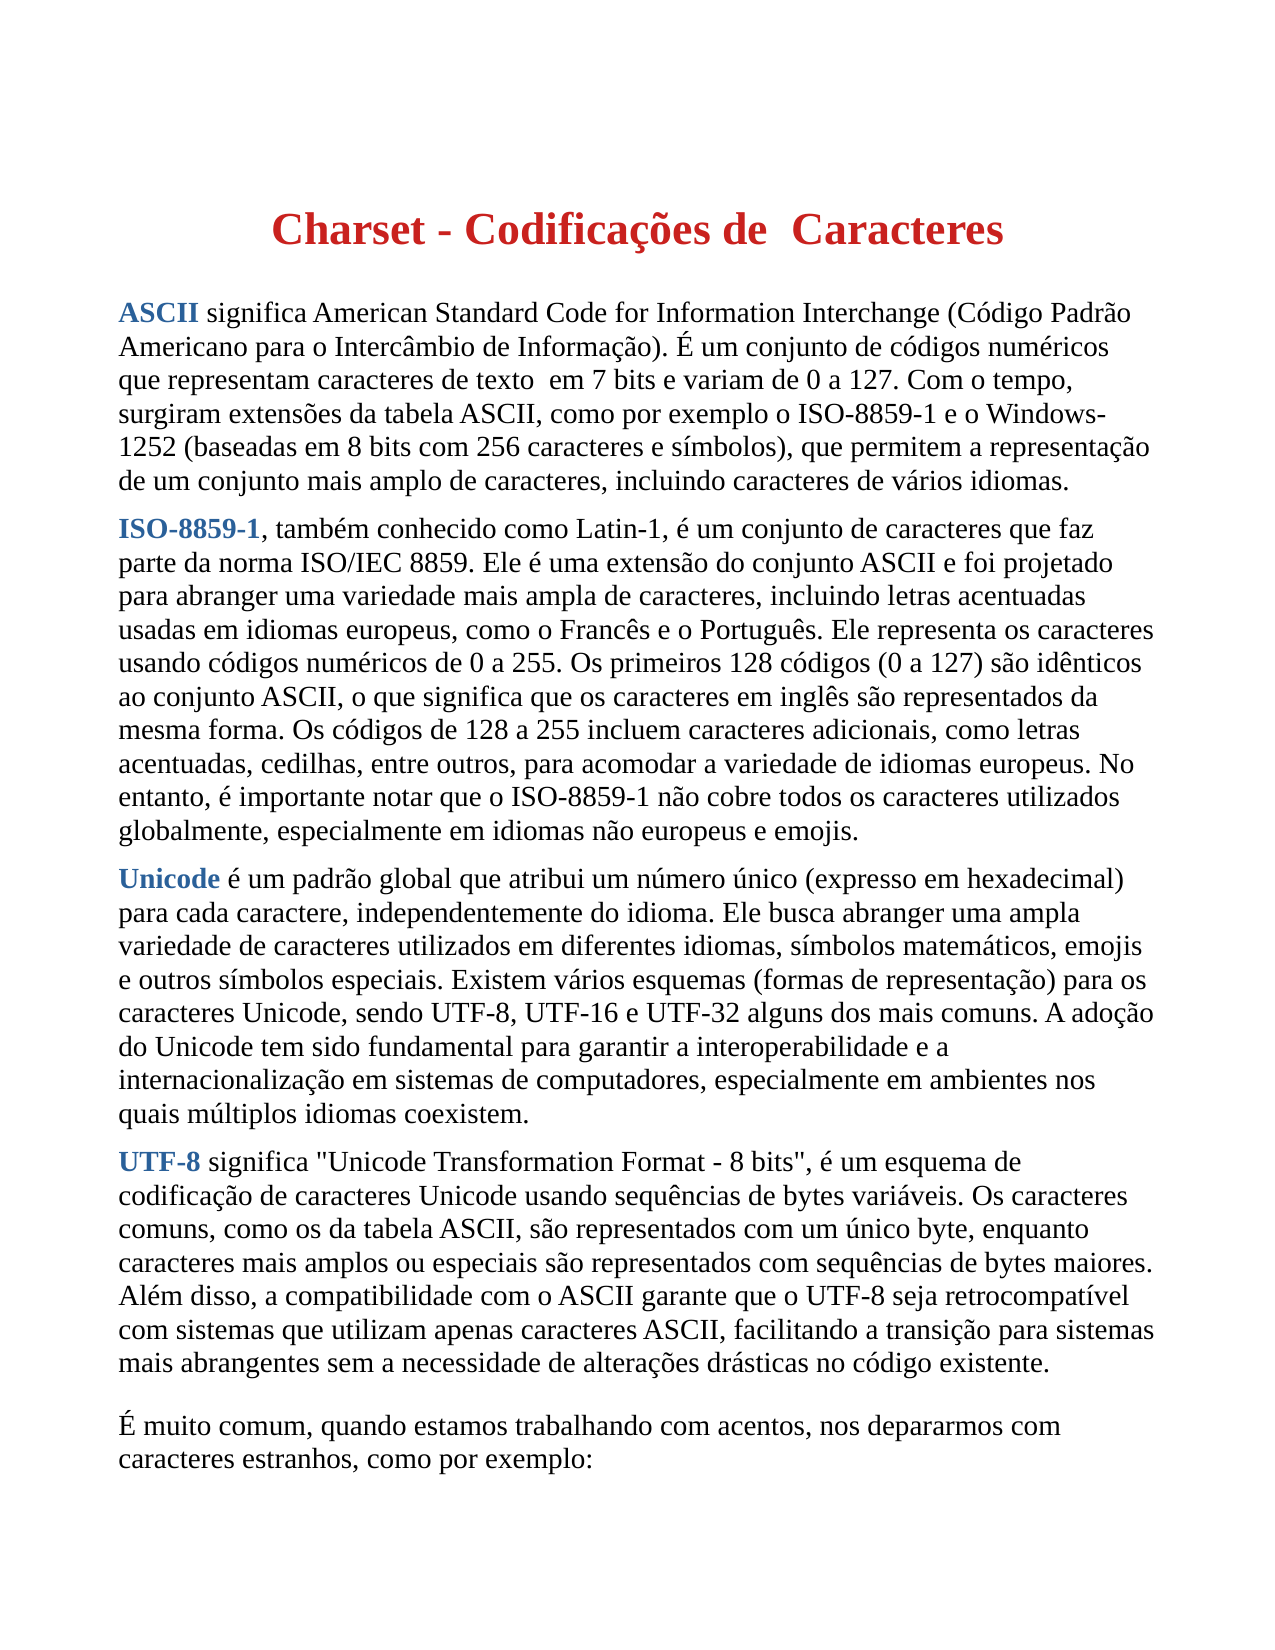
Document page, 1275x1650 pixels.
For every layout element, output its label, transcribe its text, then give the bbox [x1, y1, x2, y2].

text É muito comum, quando estamos trabalhando com acentos, nos depararmos com caracteres estranhos, como por exemplo: [118, 1408, 1157, 1475]
text UTF-8 significa "Unicode Transformation Format - 8 bits", é um esquema de codificação de caracteres Unicode usando sequências de bytes variáveis. Os caracteres comuns, como os da tabela ASCII, são representados com um único byte, enquanto caracteres mais amplos ou especiais são representados com sequências de bytes maiores. Além disso, a compatibilidade com o ASCII garante que o UTF-8 seja retrocompatível com sistemas que utilizam apenas caracteres ASCII, facilitando a transição para sistemas mais abrangentes sem a necessidade de alterações drásticas no código existente. [118, 1144, 1157, 1379]
subtitle Charset - Codificações de Caracteres [118, 201, 1157, 254]
text Unicode é um padrão global que atribui um número único (expresso em hexadecimal) para cada caractere, independentemente do idioma. Ele busca abranger uma ampla variedade de caracteres utilizados em diferentes idiomas, símbolos matemáticos, emojis e outros símbolos especiais. Existem vários esquemas (formas de representação) para os caracteres Unicode, sendo UTF-8, UTF-16 e UTF-32 alguns dos mais comuns. A adoção do Unicode tem sido fundamental para garantir a interoperabilidade e a internacionalização em sistemas de computadores, especialmente em ambientes nos quais múltiplos idiomas coexistem. [118, 861, 1157, 1129]
text ISO-8859-1, também conhecido como Latin-1, é um conjunto de caracteres que faz parte da norma ISO/IEC 8859. Ele é uma extensão do conjunto ASCII e foi projetado para abranger uma variedade mais ampla de caracteres, incluindo letras acentuadas usadas em idiomas europeus, como o Francês e o Português. Ele representa os caracteres usando códigos numéricos de 0 a 255. Os primeiros 128 códigos (0 a 127) são idênticos ao conjunto ASCII, o que significa que os caracteres em inglês são representados da mesma forma. Os códigos de 128 a 255 incluem caracteres adicionais, como letras acentuadas, cedilhas, entre outros, para acomodar a variedade de idiomas europeus. No entanto, é importante notar que o ISO-8859-1 não cobre todos os caracteres utilizados globalmente, especialmente em idiomas não europeus e emojis. [118, 511, 1157, 847]
text ASCII significa American Standard Code for Information Interchange (Código Padrão Americano para o Intercâmbio de Informação). É um conjunto de códigos numéricos que representam caracteres de texto em 7 bits e variam de 0 a 127. Com o tempo, surgiram extensões da tabela ASCII, como por exemplo o ISO-8859-1 e o Windows-1252 (baseadas em 8 bits com 256 caracteres e símbolos), que permitem a representação de um conjunto mais amplo de caracteres, incluindo caracteres de vários idiomas. [118, 295, 1157, 497]
